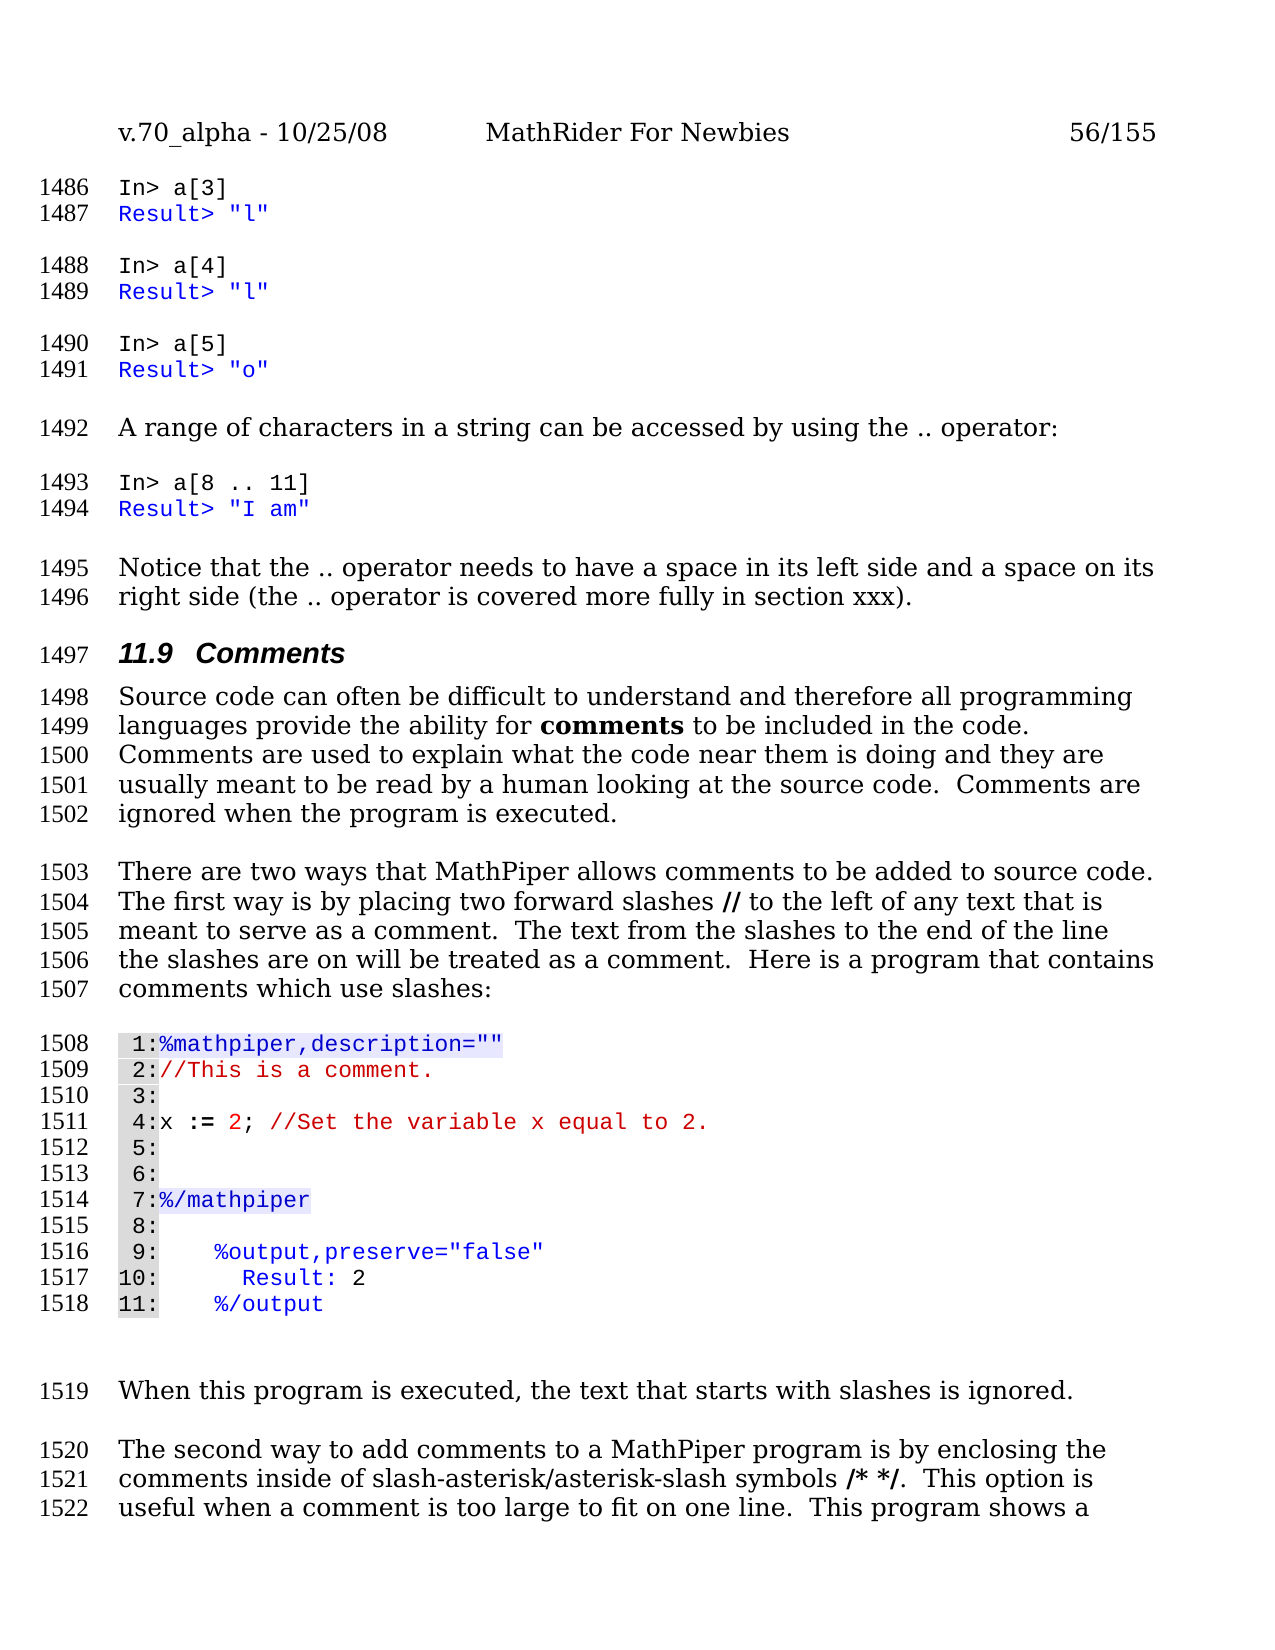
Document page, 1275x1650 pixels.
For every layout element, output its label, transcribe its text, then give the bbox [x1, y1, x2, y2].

text 10: Result: 2 [118, 1266, 1157, 1292]
text Result> "l" [118, 203, 1157, 229]
text 11: %/output [118, 1292, 1157, 1318]
text Result> "I am" [118, 498, 1157, 524]
text There are two ways that MathPiper allows comments to be added to source code. The first way is by placing two forward slashes // to the left of any text that is meant to serve as a comment. The text from the slashes to the end of the line the slashes are on will be treated as a comment. Here is a program that contains comments which use slashes: [118, 857, 1157, 1003]
text In> a[4] [118, 254, 1157, 281]
text 1:%mathpiper,description="" [118, 1033, 1157, 1058]
text 4:x := 2; //Set the variable x equal to 2. [118, 1110, 1157, 1136]
text 2://This is a comment. [118, 1058, 1157, 1084]
subtitle Comments [118, 636, 1157, 670]
text 6: [118, 1162, 1157, 1188]
text 9: %output,preserve="false" [118, 1240, 1157, 1266]
text In> a[8 .. 11] [118, 472, 1157, 498]
text Result> "o" [118, 358, 1157, 384]
text In> a[3] [118, 177, 1157, 203]
text 3: [118, 1084, 1157, 1110]
text The second way to add comments to a MathPiper program is by enclosing the comments inside of slash-asterisk/asterisk-slash symbols /* */. This option is useful when a comment is too large to fit on one line. This program shows a [118, 1435, 1157, 1523]
text 7:%/mathpiper [118, 1188, 1157, 1214]
text When this program is executed, the text that starts with slashes is ignored. [118, 1377, 1157, 1406]
text In> a[5] [118, 332, 1157, 358]
text 8: [118, 1214, 1157, 1240]
text Result> "l" [118, 281, 1157, 306]
text 5: [118, 1136, 1157, 1162]
text A range of characters in a string can be accessed by using the .. operator: [118, 413, 1157, 443]
text Notice that the .. operator needs to have a space in its left side and a space on its right side (the .. operator is covered more fully in section xxx). [118, 553, 1157, 611]
text Source code can often be difficult to understand and therefore all programming languages provide the ability for comments to be included in the code. Comments are used to explain what the code near them is doing and they are usually meant to be read by a human looking at the source code. Comments are ignored when the program is executed. [118, 682, 1157, 828]
